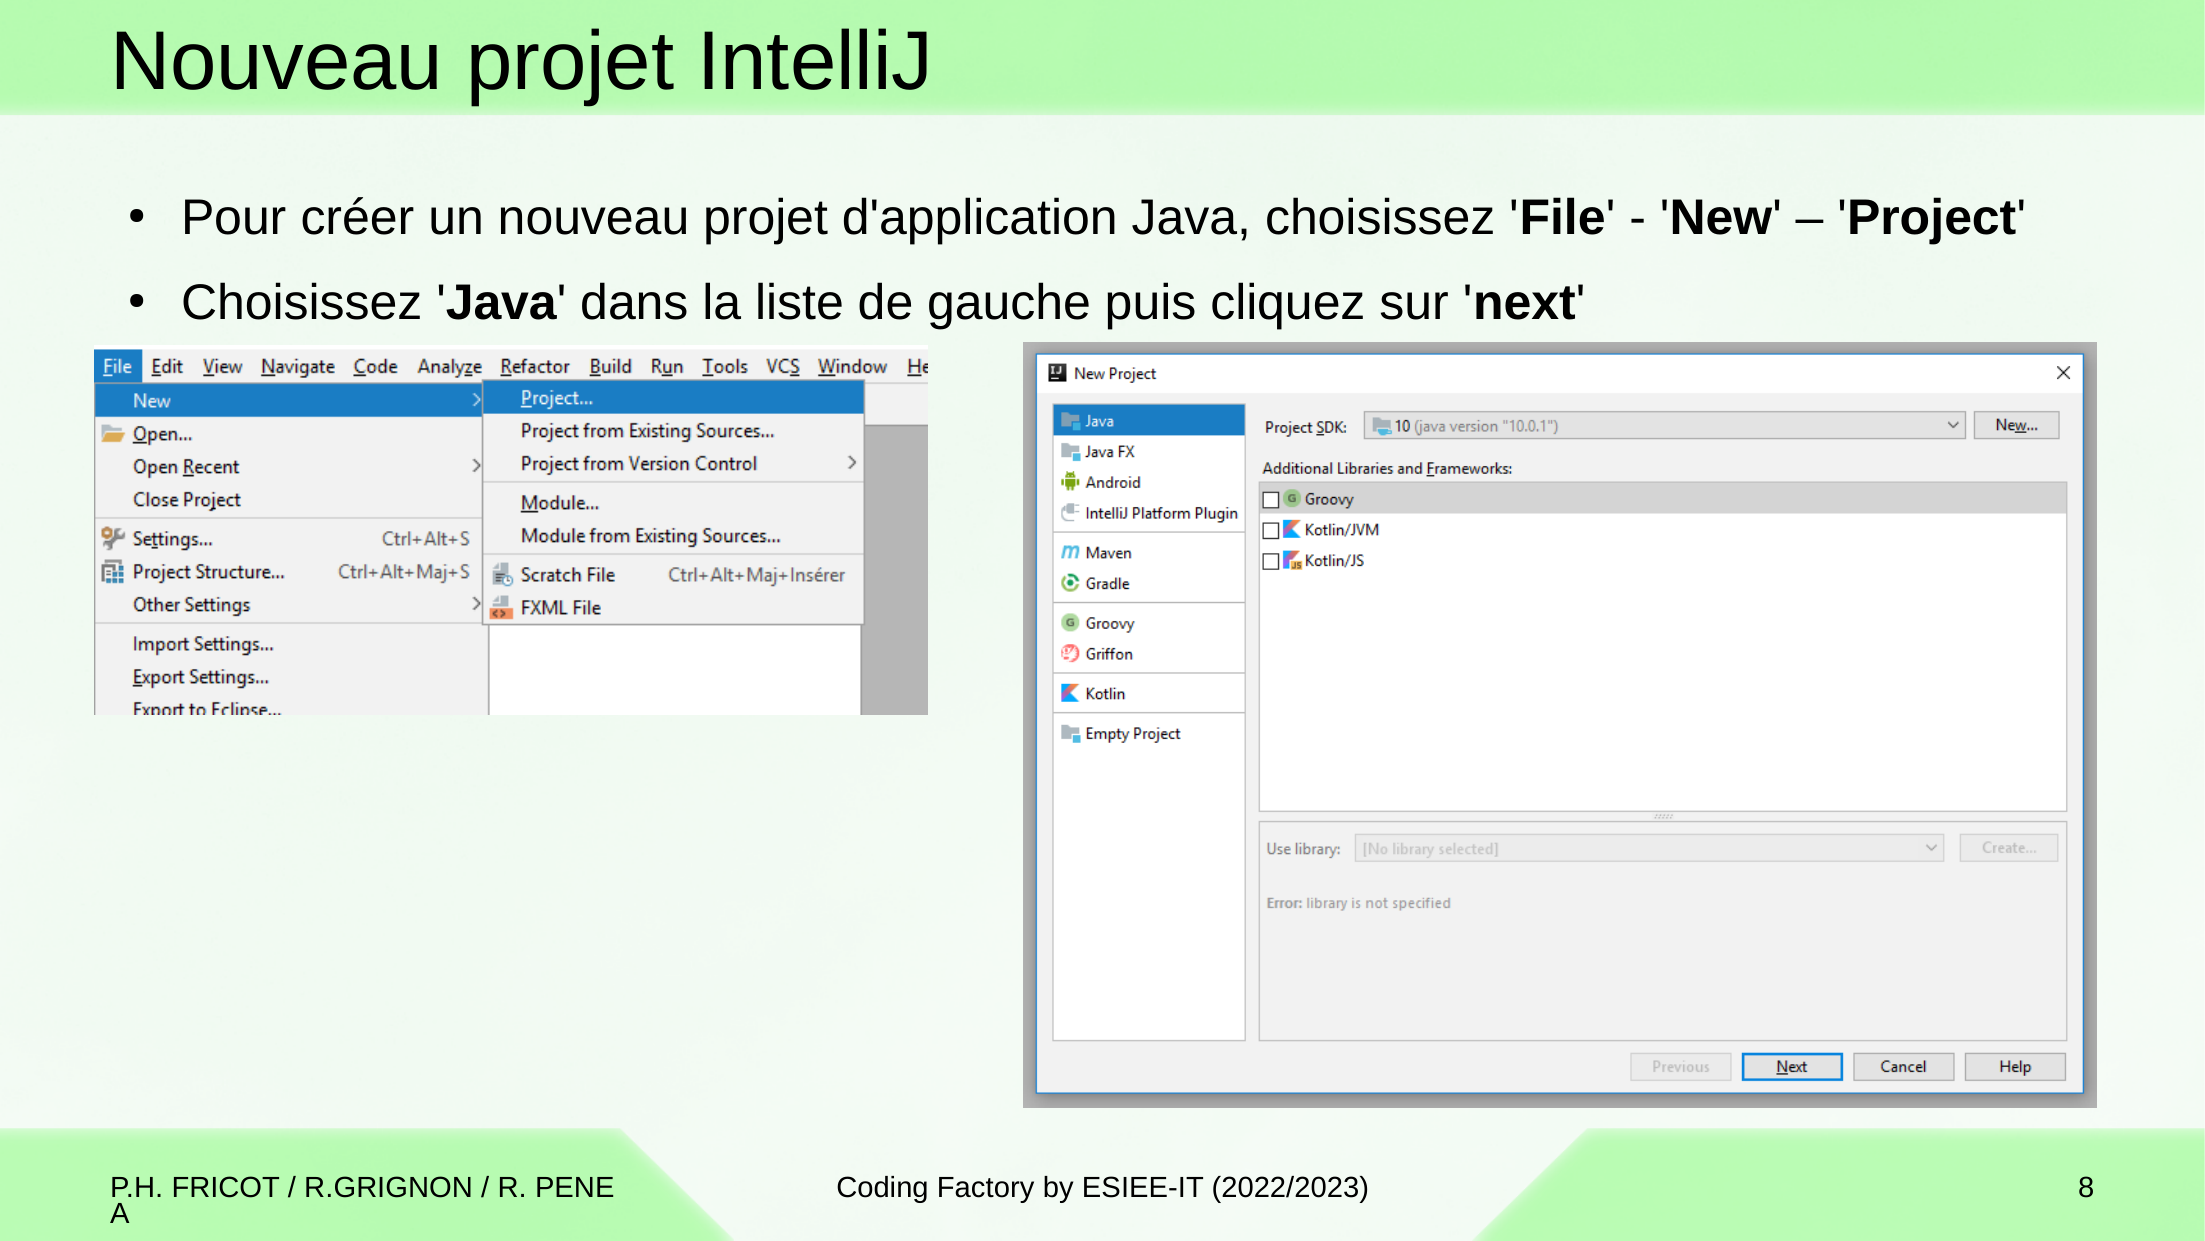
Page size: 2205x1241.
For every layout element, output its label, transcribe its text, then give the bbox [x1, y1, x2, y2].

picture [0, 0, 2205, 1241]
title Nouveau projet IntelliJ [110, 49, 2095, 257]
list Pour créer un nouveau projet d'application Java, choisissez 'File' - 'New' – 'Project' Choisissez 'Java' dans la liste de gauche puis cliquez sur 'next' [110, 259, 2095, 767]
